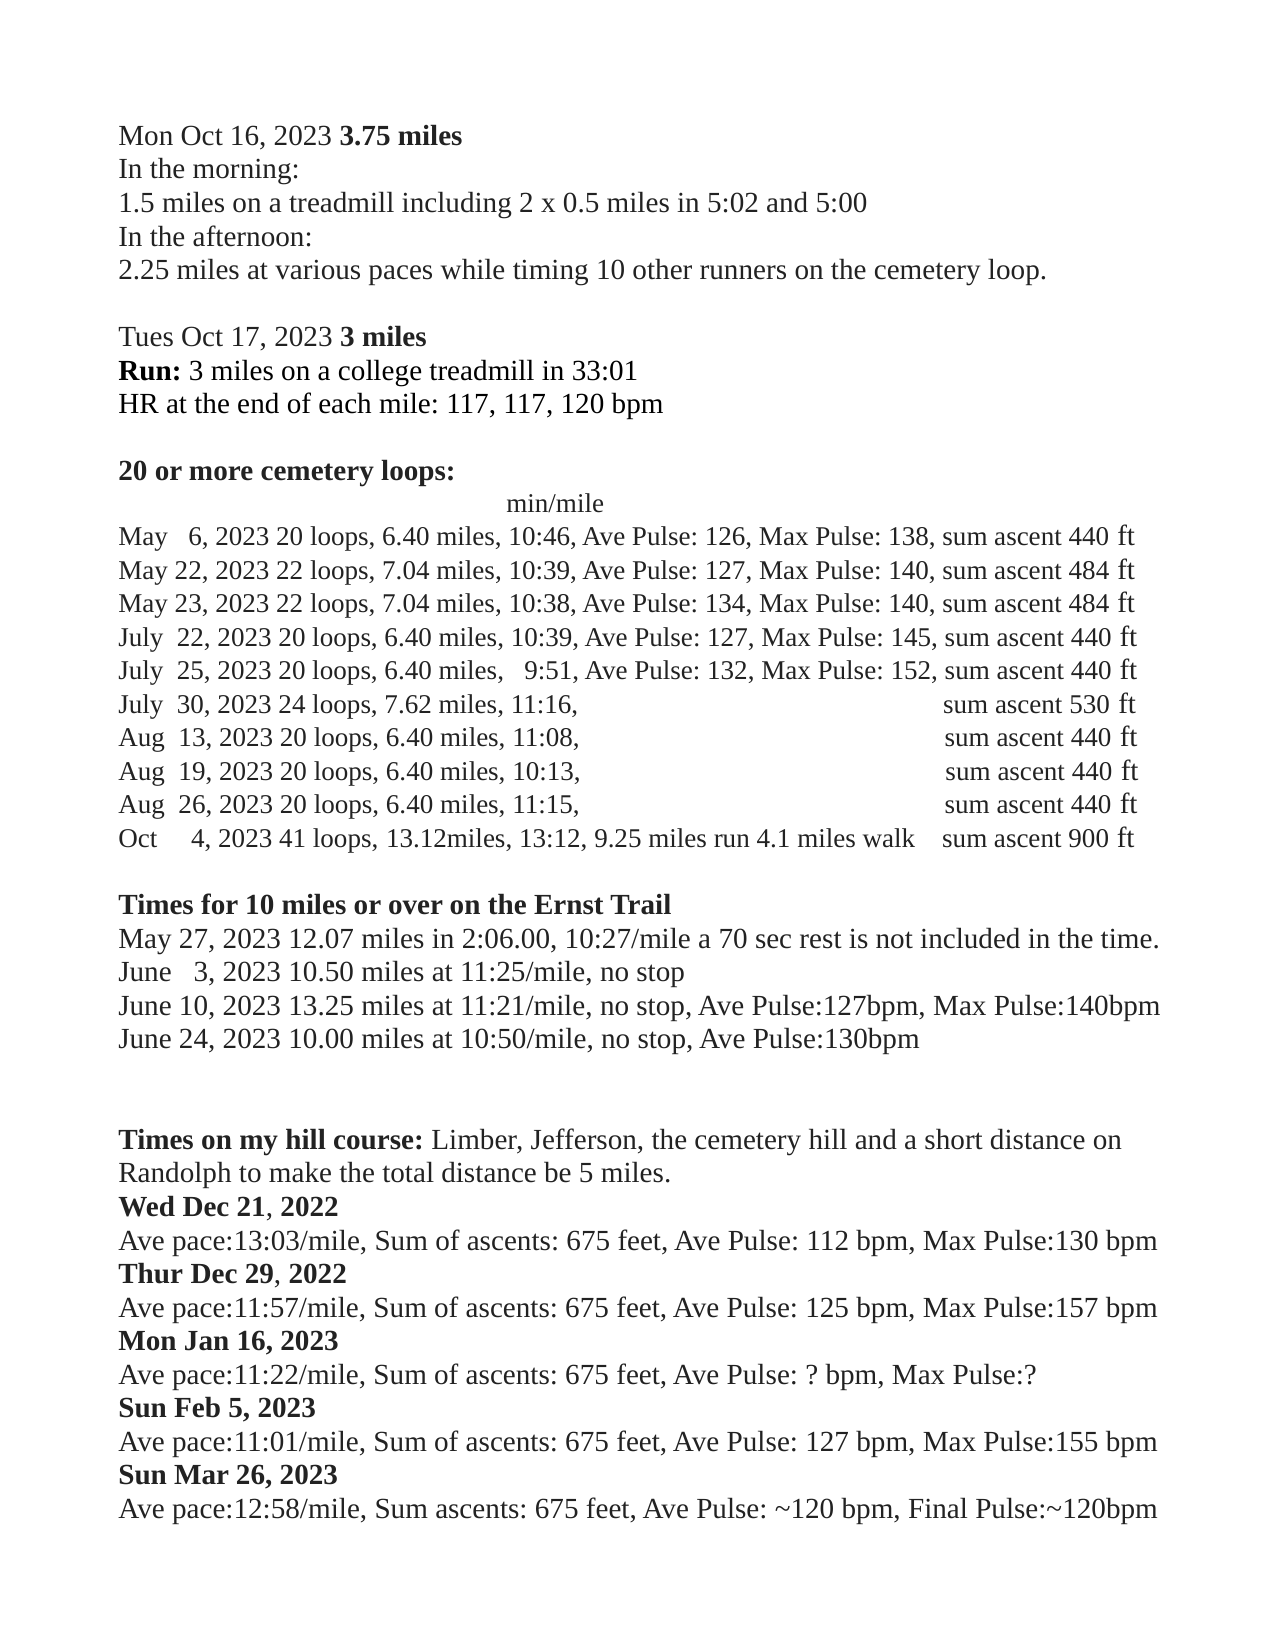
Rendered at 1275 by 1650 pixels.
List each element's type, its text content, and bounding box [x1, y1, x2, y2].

text Thur Dec 29, 2022 [118, 1256, 1161, 1290]
text Ave pace:11:22/mile, Sum of ascents: 675 feet, Ave Pulse: ? bpm, Max Pulse:? [118, 1357, 1161, 1390]
text May 22, 2023 22 loops, 7.04 miles, 10:39, Ave Pulse: 127, Max Pulse: 140, sum ascent 484 ft [118, 552, 1161, 585]
text Aug 19, 2023 20 loops, 6.40 miles, 10:13, sum ascent 440 ft [118, 753, 1161, 787]
text Times on my hill course: Limber, Jefferson, the cemetery hill and a short distance on Randolph to make the total distance be 5 miles. [118, 1122, 1161, 1189]
list 2.25 miles at various paces while timing 10 other runners on the cemetery loop. [118, 252, 1161, 286]
text Tues Oct 17, 2023 3 miles [118, 319, 1161, 353]
text Ave pace:11:57/mile, Sum of ascents: 675 feet, Ave Pulse: 125 bpm, Max Pulse:157 bpm [118, 1290, 1161, 1323]
text June 24, 2023 10.00 miles at 10:50/mile, no stop, Ave Pulse:130bpm [118, 1021, 1161, 1055]
text Run: 3 miles on a college treadmill in 33:01 [118, 353, 1161, 386]
text July 30, 2023 24 loops, 7.62 miles, 11:16, sum ascent 530 ft [118, 686, 1161, 719]
text Wed Dec 21, 2022 [118, 1189, 1161, 1223]
text Aug 13, 2023 20 loops, 6.40 miles, 11:08, sum ascent 440 ft [118, 719, 1161, 753]
text Oct 4, 2023 41 loops, 13.12miles, 13:12, 9.25 miles run 4.1 miles walk sum ascent 900 ft [118, 820, 1161, 854]
text Ave pace:13:03/mile, Sum of ascents: 675 feet, Ave Pulse: 112 bpm, Max Pulse:130 bpm [118, 1223, 1161, 1256]
text HR at the end of each mile: 117, 117, 120 bpm [118, 386, 1161, 420]
text May 23, 2023 22 loops, 7.04 miles, 10:38, Ave Pulse: 134, Max Pulse: 140, sum ascent 484 ft [118, 585, 1161, 619]
text Mon Jan 16, 2023 [118, 1323, 1161, 1357]
text July 22, 2023 20 loops, 6.40 miles, 10:39, Ave Pulse: 127, Max Pulse: 145, sum ascent 440 ft [118, 619, 1161, 652]
text May 27, 2023 12.07 miles in 2:06.00, 10:27/mile a 70 sec rest is not included in the time. [118, 921, 1161, 954]
text Sun Mar 26, 2023 [118, 1457, 1161, 1491]
text min/mile [118, 487, 1161, 518]
list 1.5 miles on a treadmill including 2 x 0.5 miles in 5:02 and 5:00 [118, 185, 1161, 219]
list In the afternoon: [118, 219, 1161, 252]
text In the morning: [118, 152, 1161, 185]
text May 6, 2023 20 loops, 6.40 miles, 10:46, Ave Pulse: 126, Max Pulse: 138, sum ascent 440 ft [118, 518, 1161, 552]
text Mon Oct 16, 2023 3.75 miles [118, 118, 1161, 152]
text Sun Feb 5, 2023 [118, 1390, 1161, 1424]
text Aug 26, 2023 20 loops, 6.40 miles, 11:15, sum ascent 440 ft [118, 787, 1161, 820]
text Ave pace:11:01/mile, Sum of ascents: 675 feet, Ave Pulse: 127 bpm, Max Pulse:155 bpm [118, 1424, 1161, 1457]
text Ave pace:12:58/mile, Sum ascents: 675 feet, Ave Pulse: ~120 bpm, Final Pulse:~120bpm [118, 1491, 1161, 1524]
text 20 or more cemetery loops: [118, 453, 1161, 487]
text June 3, 2023 10.50 miles at 11:25/mile, no stop [118, 954, 1161, 988]
text Times for 10 miles or over on the Ernst Trail [118, 887, 1161, 921]
text July 25, 2023 20 loops, 6.40 miles, 9:51, Ave Pulse: 132, Max Pulse: 152, sum ascent 440 ft [118, 652, 1161, 686]
text June 10, 2023 13.25 miles at 11:21/mile, no stop, Ave Pulse:127bpm, Max Pulse:140bpm [118, 988, 1161, 1021]
